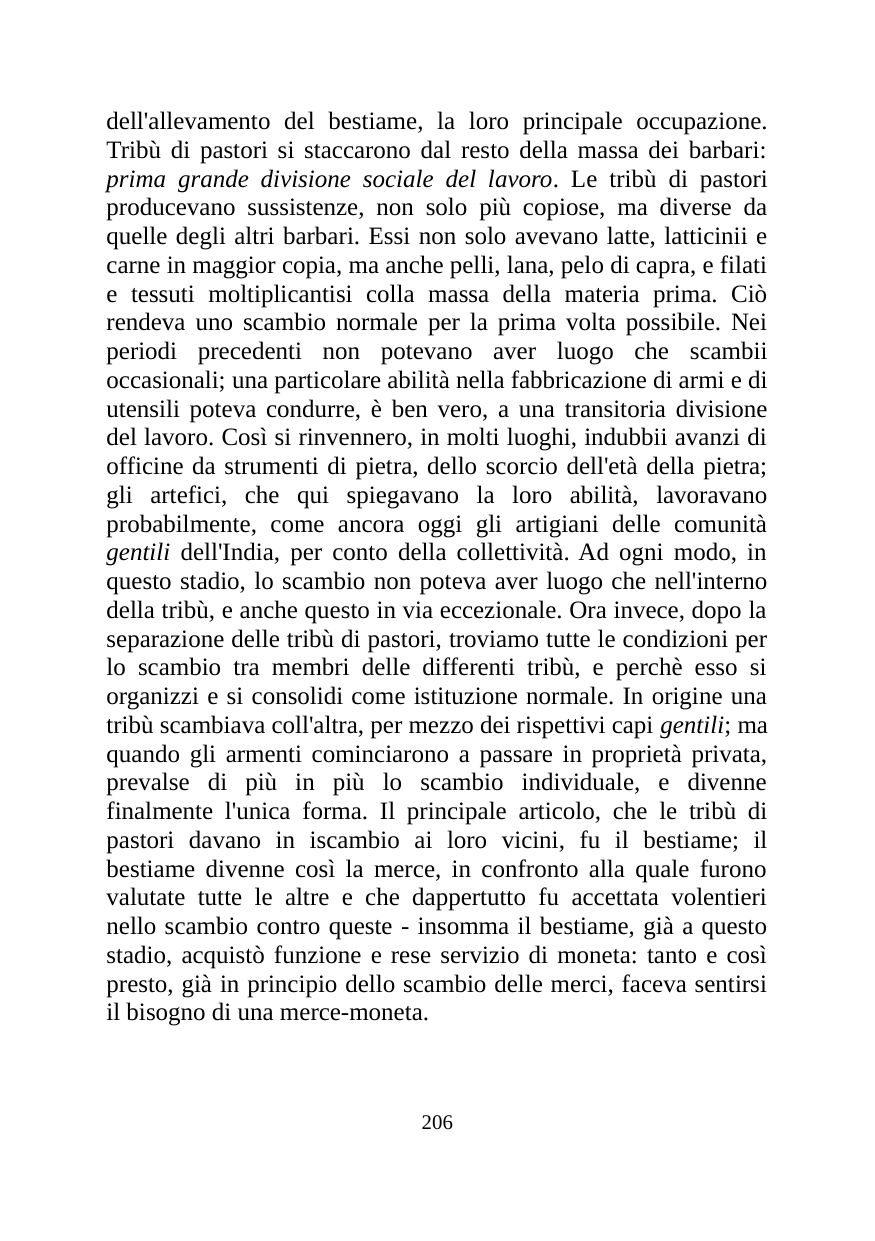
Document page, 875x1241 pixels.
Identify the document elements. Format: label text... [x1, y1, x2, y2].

text dell'allevamento del bestiame, la loro principale occupazione. Tribù di pastori si staccarono dal resto della massa dei barbari: prima grande divisione sociale del lavoro. Le tribù di pastori producevano sussistenze, non solo più copiose, ma diverse da quelle degli altri barbari. Essi non solo avevano latte, latticinii e carne in maggior copia, ma anche pelli, lana, pelo di capra, e filati e tessuti moltiplicantisi colla massa della materia prima. Ciò rendeva uno scambio normale per la prima volta possibile. Nei periodi precedenti non potevano aver luogo che scambii occasionali; una particolare abilità nella fabbricazione di armi e di utensili poteva condurre, è ben vero, a una transitoria divisione del lavoro. Così si rinvennero, in molti luoghi, indubbii avanzi di officine da strumenti di pietra, dello scorcio dell'età della pietra; gli artefici, che qui spiegavano la loro abilità, lavoravano probabilmente, come ancora oggi gli artigiani delle comunità gentili dell'India, per conto della collettività. Ad ogni modo, in questo stadio, lo scambio non poteva aver luogo che nell'interno della tribù, e anche questo in via eccezionale. Ora invece, dopo la separazione delle tribù di pastori, troviamo tutte le condizioni per lo scambio tra membri delle differenti tribù, e perchè esso si organizzi e si consolidi come istituzione normale. In origine una tribù scambiava coll'altra, per mezzo dei rispettivi capi gentili; ma quando gli armenti cominciarono a passare in proprietà privata, prevalse di più in più lo scambio individuale, e divenne finalmente l'unica forma. Il principale articolo, che le tribù di pastori davano in iscambio ai loro vicini, fu il bestiame; il bestiame divenne così la merce, in confronto alla quale furono valutate tutte le altre e che dappertutto fu accettata volentieri nello scambio contro queste - insomma il bestiame, già a questo stadio, acquistò funzione e rese servizio di moneta: tanto e così presto, già in principio dello scambio delle merci, faceva sentirsi il bisogno di una merce-moneta. [106, 106, 768, 1026]
